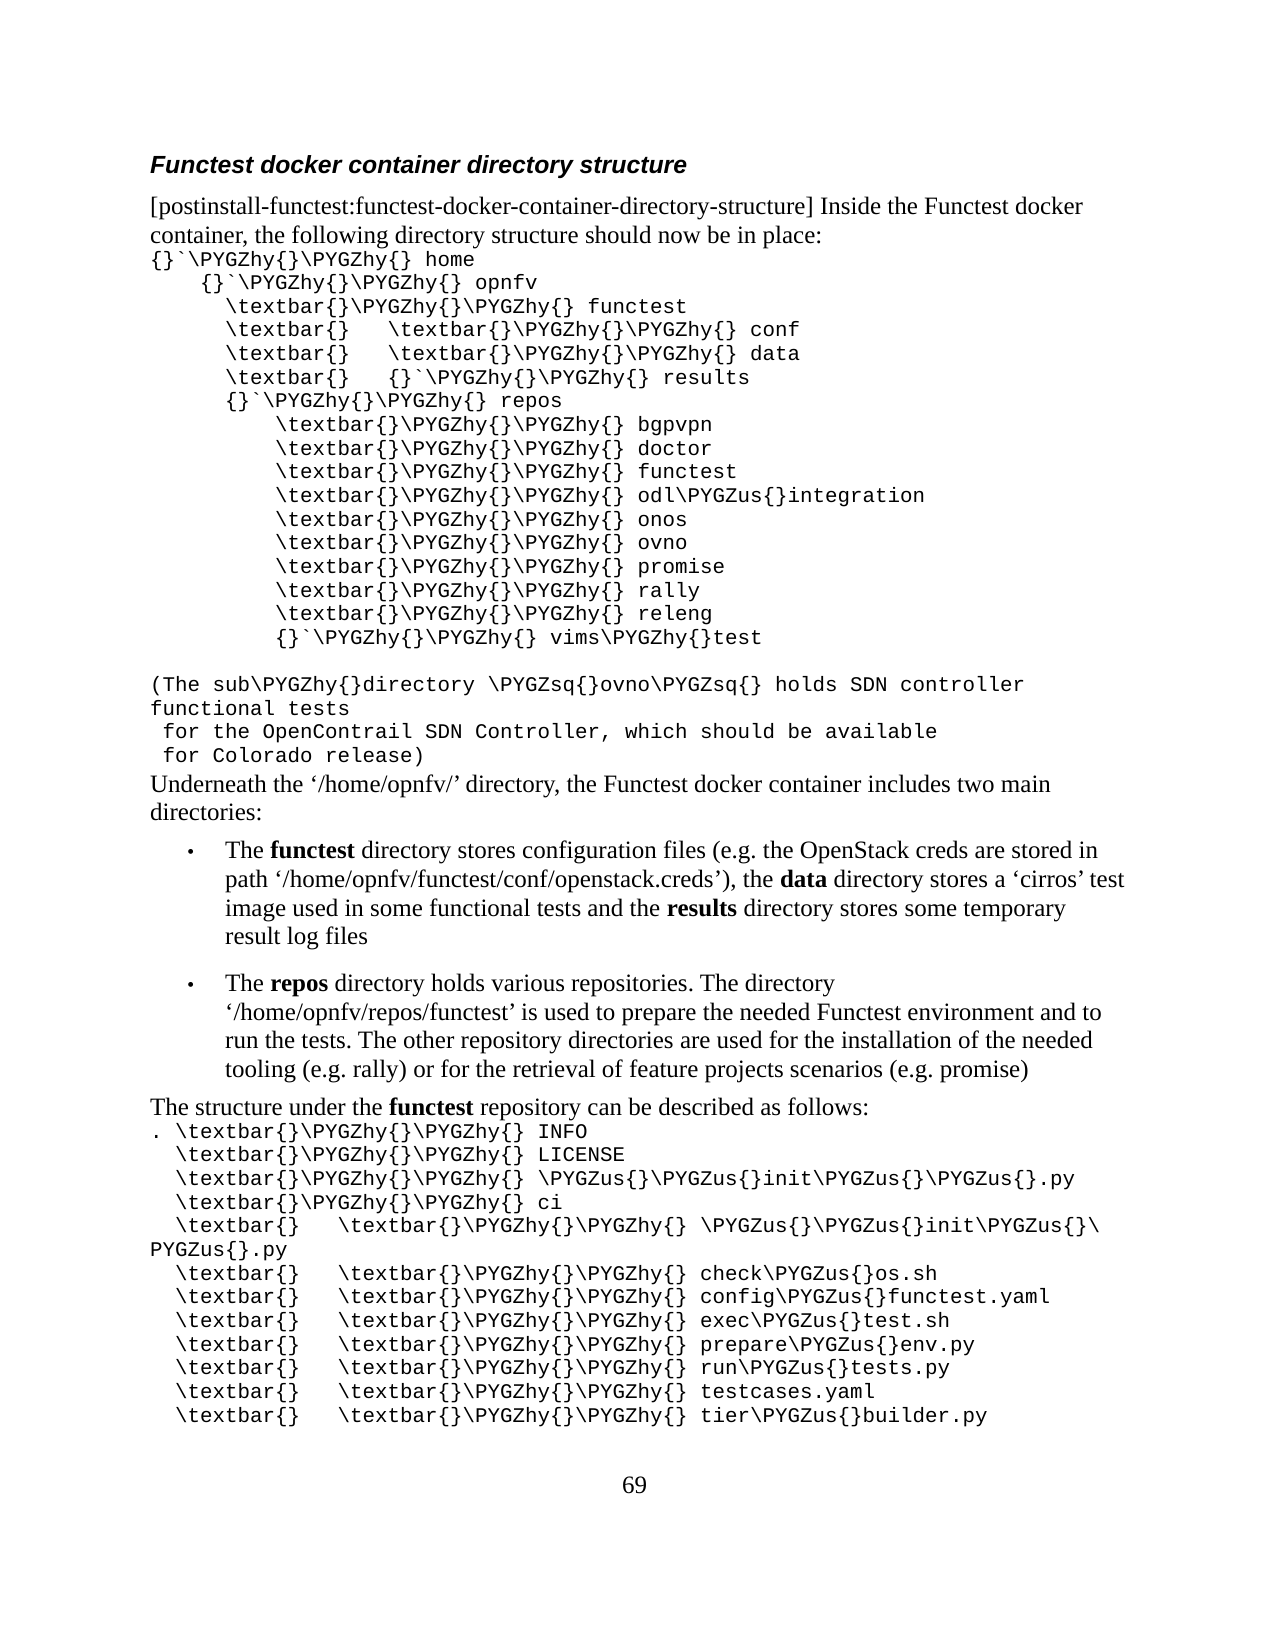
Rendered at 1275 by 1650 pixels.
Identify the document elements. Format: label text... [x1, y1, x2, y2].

text \textbar{}\PYGZhy{}\PYGZhy{} releng [150, 603, 1125, 627]
text . \textbar{}\PYGZhy{}\PYGZhy{} INFO [150, 1121, 1125, 1144]
text \textbar{} \textbar{}\PYGZhy{}\PYGZhy{} check\PYGZus{}os.sh [150, 1263, 1125, 1286]
text \textbar{} \textbar{}\PYGZhy{}\PYGZhy{} testcases.yaml [150, 1381, 1125, 1404]
text \textbar{} {}`\PYGZhy{}\PYGZhy{} results [150, 367, 1125, 390]
text {}`\PYGZhy{}\PYGZhy{} repos [150, 390, 1125, 414]
text \textbar{}\PYGZhy{}\PYGZhy{} functest [150, 461, 1125, 485]
text \textbar{}\PYGZhy{}\PYGZhy{} functest [150, 296, 1125, 319]
text \textbar{} \textbar{}\PYGZhy{}\PYGZhy{} tier\PYGZus{}builder.py [150, 1404, 1125, 1428]
list The functest directory stores configuration files (e.g. the OpenStack creds are stored in path ‘/home/opnfv/functest/conf/openstack.creds’), the data directory stores a ‘cirros’ test image used in some functional tests and the results directory stores some temporary result log files [187, 835, 1125, 950]
text {}`\PYGZhy{}\PYGZhy{} home [150, 248, 1125, 272]
text \textbar{} \textbar{}\PYGZhy{}\PYGZhy{} conf [150, 319, 1125, 343]
text \textbar{} \textbar{}\PYGZhy{}\PYGZhy{} config\PYGZus{}functest.yaml [150, 1286, 1125, 1310]
list The repos directory holds various repositories. The directory ‘/home/opnfv/repos/functest’ is used to prepare the needed Functest environment and to run the tests. The other repository directories are used for the installation of the needed tooling (e.g. rally) or for the retrieval of feature projects scenarios (e.g. promise) [187, 968, 1125, 1083]
text for the OpenContrail SDN Controller, which should be available [150, 721, 1125, 745]
text The structure under the functest repository can be described as follows: [150, 1092, 1125, 1121]
text {}`\PYGZhy{}\PYGZhy{} vims\PYGZhy{}test [150, 627, 1125, 651]
text \textbar{}\PYGZhy{}\PYGZhy{} onos [150, 509, 1125, 532]
text for Colorado release) [150, 745, 1125, 769]
text \textbar{} \textbar{}\PYGZhy{}\PYGZhy{} data [150, 343, 1125, 367]
text \textbar{} \textbar{}\PYGZhy{}\PYGZhy{} prepare\PYGZus{}env.py [150, 1334, 1125, 1357]
text {}`\PYGZhy{}\PYGZhy{} opnfv [150, 272, 1125, 296]
text \textbar{}\PYGZhy{}\PYGZhy{} \PYGZus{}\PYGZus{}init\PYGZus{}\PYGZus{}.py [150, 1168, 1125, 1192]
text (The sub\PYGZhy{}directory \PYGZsq{}ovno\PYGZsq{} holds SDN controller functional tests [150, 674, 1125, 721]
subtitle Functest docker container directory structure [150, 150, 1125, 178]
text \textbar{}\PYGZhy{}\PYGZhy{} bgpvpn [150, 414, 1125, 438]
text \textbar{}\PYGZhy{}\PYGZhy{} rally [150, 579, 1125, 603]
text \textbar{}\PYGZhy{}\PYGZhy{} doctor [150, 438, 1125, 461]
text \textbar{}\PYGZhy{}\PYGZhy{} promise [150, 556, 1125, 579]
text \textbar{} \textbar{}\PYGZhy{}\PYGZhy{} \PYGZus{}\PYGZus{}init\PYGZus{}\PYGZus{}.py [150, 1215, 1125, 1263]
text \textbar{}\PYGZhy{}\PYGZhy{} ci [150, 1192, 1125, 1215]
text [postinstall-functest:functest-docker-container-directory-structure] Inside the Functest docker container, the following directory structure should now be in place: [150, 191, 1125, 248]
text \textbar{} \textbar{}\PYGZhy{}\PYGZhy{} exec\PYGZus{}test.sh [150, 1310, 1125, 1334]
text \textbar{}\PYGZhy{}\PYGZhy{} odl\PYGZus{}integration [150, 485, 1125, 509]
text \textbar{}\PYGZhy{}\PYGZhy{} LICENSE [150, 1144, 1125, 1168]
text \textbar{}\PYGZhy{}\PYGZhy{} ovno [150, 532, 1125, 556]
text Underneath the ‘/home/opnfv/’ directory, the Functest docker container includes two main directories: [150, 769, 1125, 826]
text \textbar{} \textbar{}\PYGZhy{}\PYGZhy{} run\PYGZus{}tests.py [150, 1357, 1125, 1381]
